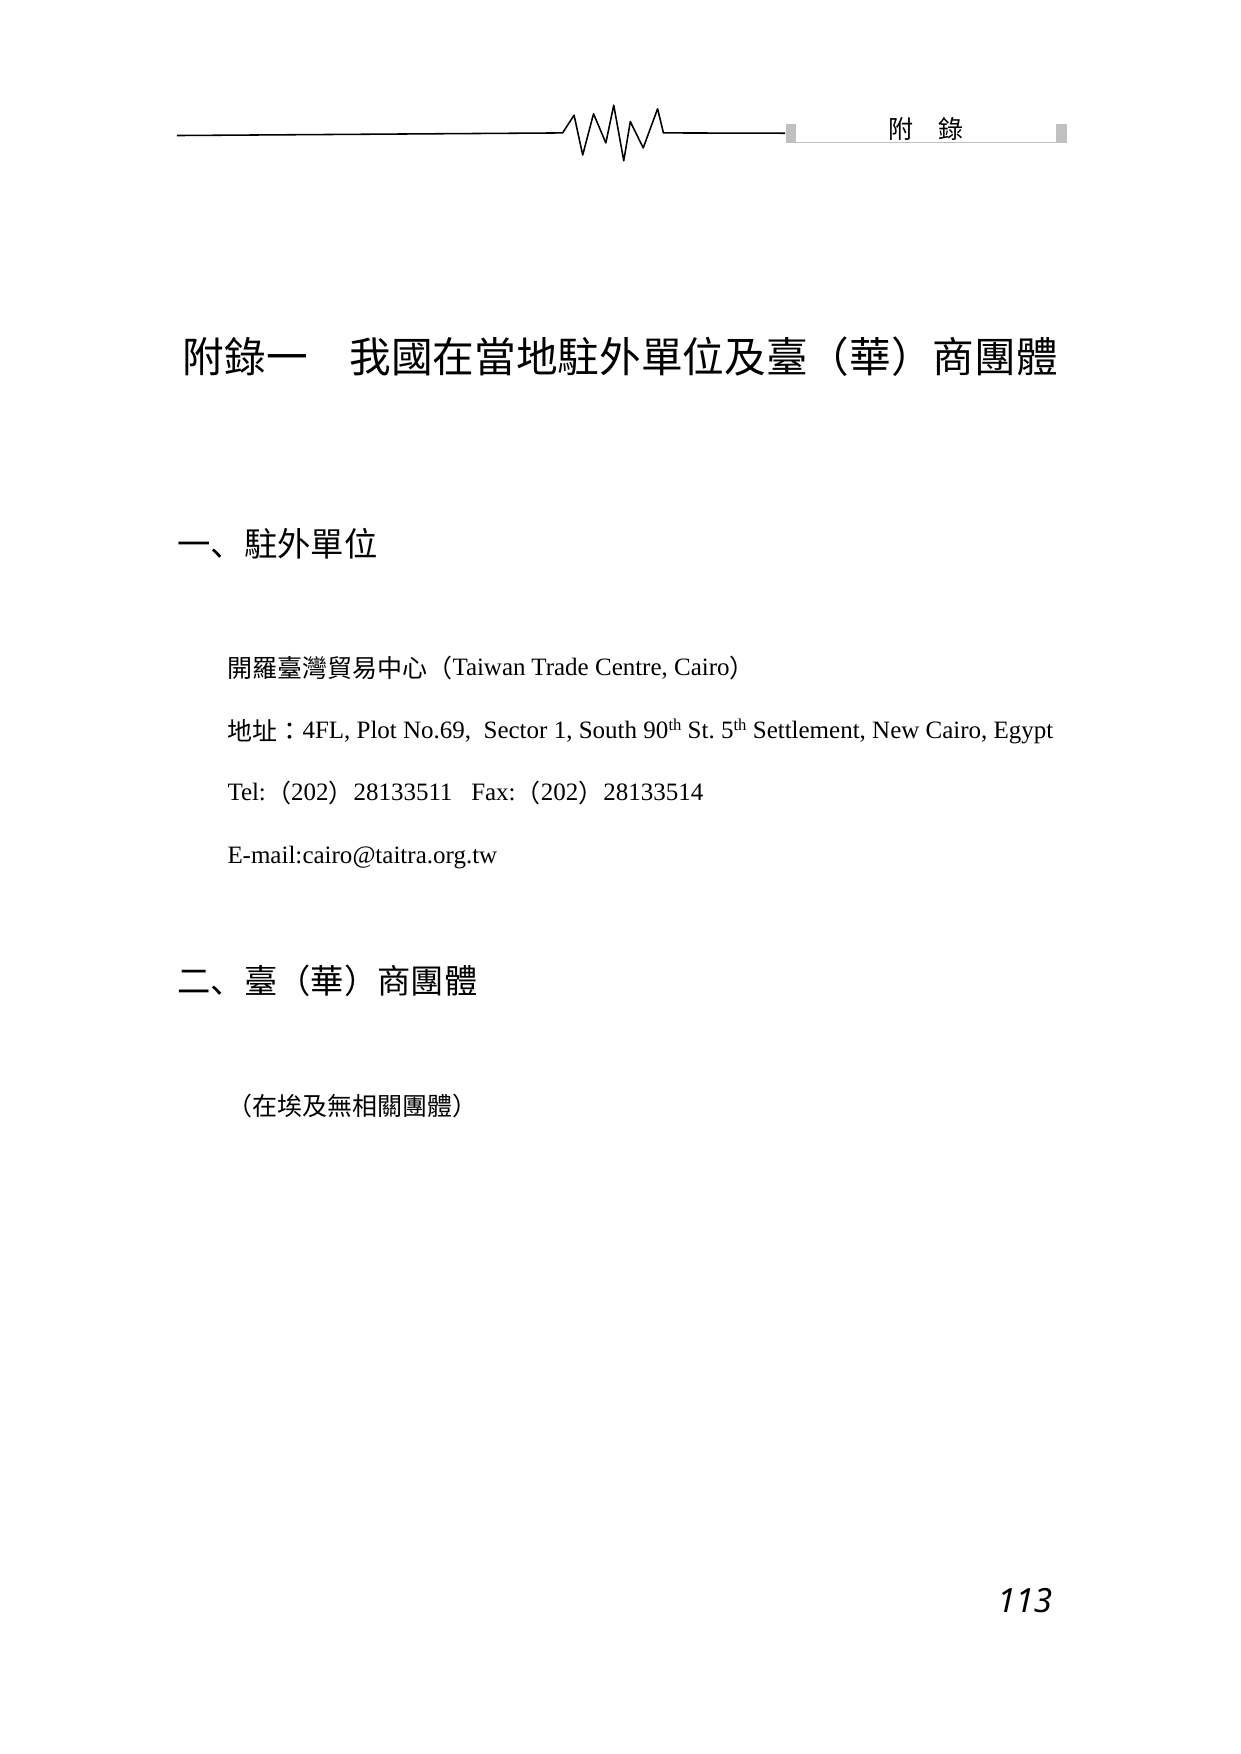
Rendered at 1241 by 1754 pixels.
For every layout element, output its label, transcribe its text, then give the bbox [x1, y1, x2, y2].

text 附錄一 我國在當地駐外單位及臺（華）商團體 [177, 313, 1063, 375]
text 開羅臺灣貿易中心（Taiwan Trade Centre, Cairo） [177, 625, 1063, 688]
text E-mail:cairo@taitra.org.tw [177, 813, 1063, 875]
text 地址：4FL, Plot No.69, Sector 1, South 90th St. 5th Settlement, New Cairo, Egypt [227, 688, 1063, 750]
text 一、駐外單位 [177, 500, 1063, 563]
text 二、臺（華）商團體 [177, 938, 1063, 1000]
text （在埃及無相關團體） [177, 1063, 1063, 1125]
text Tel:（202）28133511 Fax:（202）28133514 [177, 750, 1063, 813]
